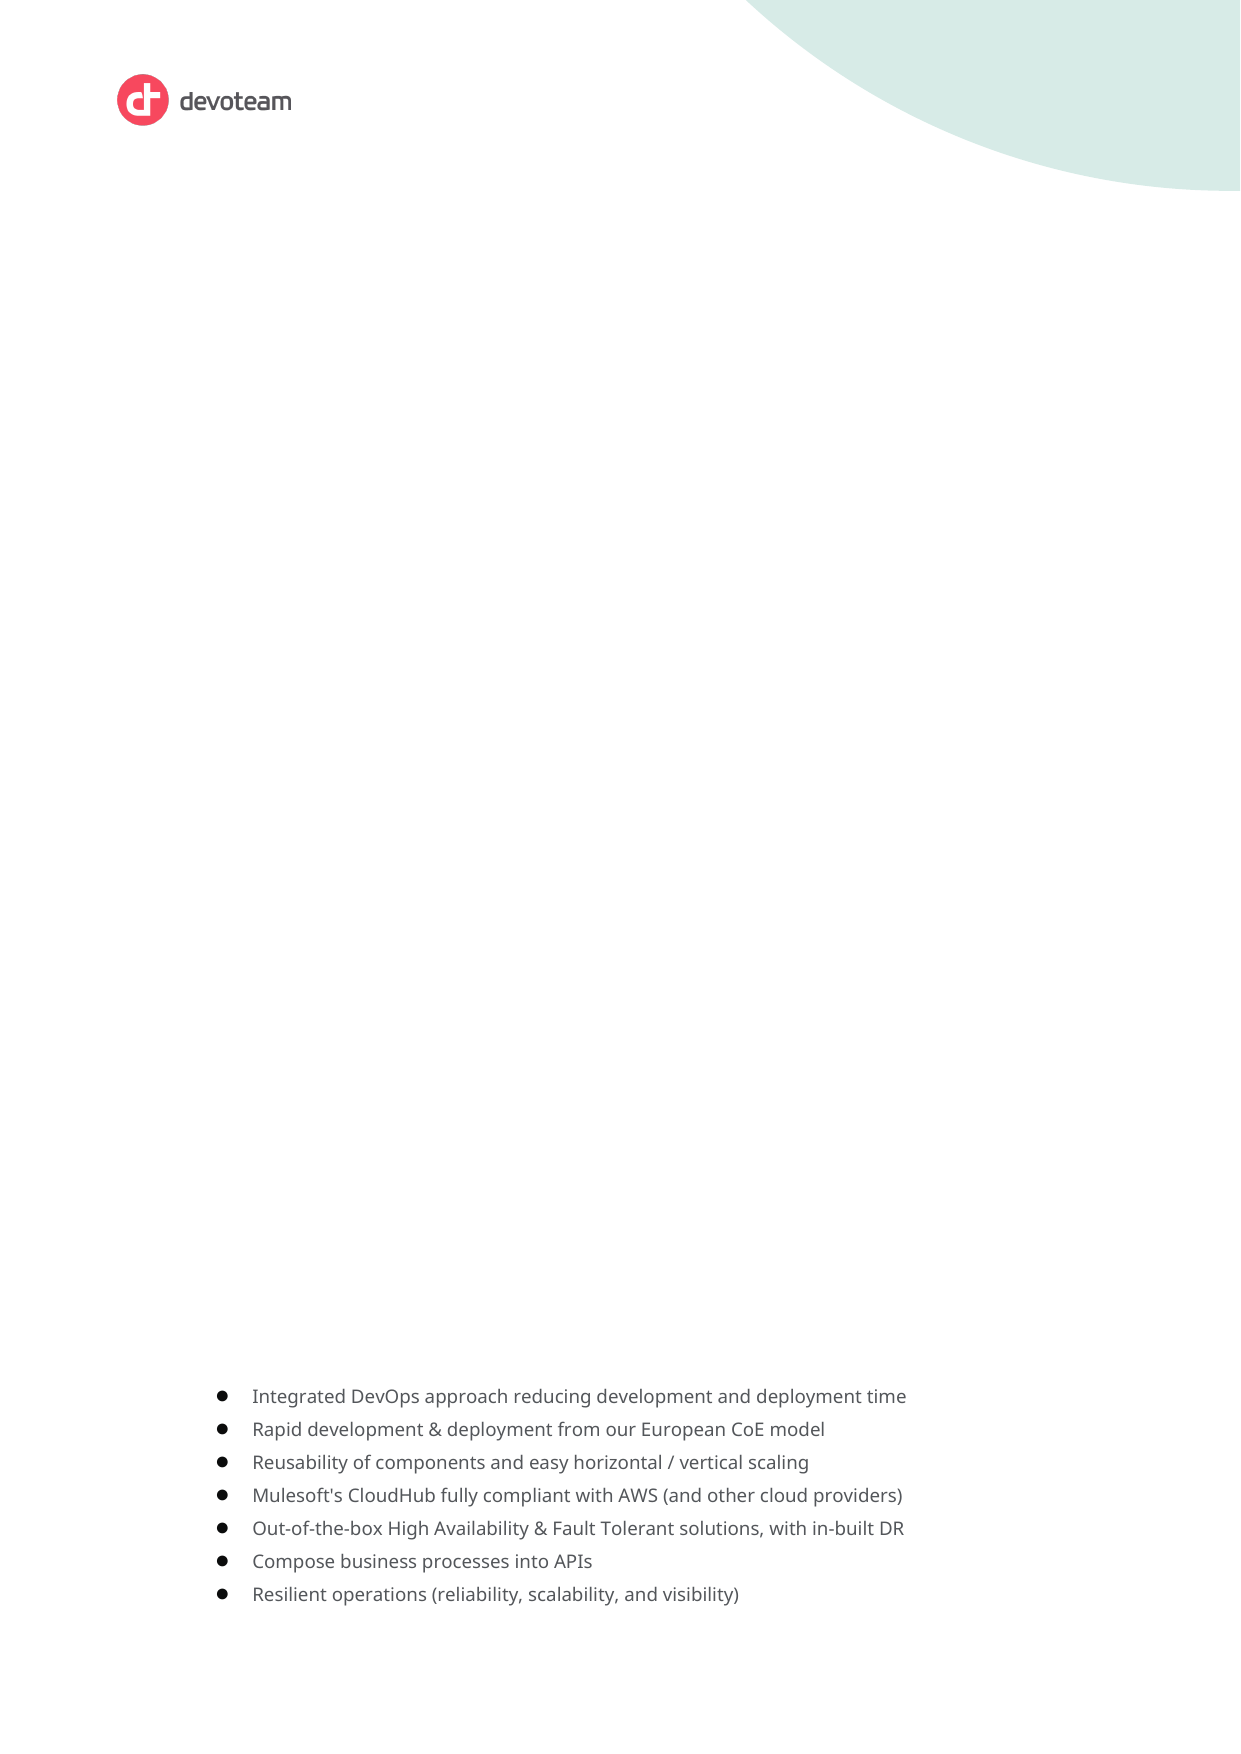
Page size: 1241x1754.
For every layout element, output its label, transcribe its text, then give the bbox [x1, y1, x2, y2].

list Compose business processes into APIs [214, 1545, 1063, 1574]
list Out-of-the-box High Availability & Fault Tolerant solutions, with in-built DR [214, 1512, 1063, 1541]
list Rapid development & deployment from our European CoE model [214, 1413, 1063, 1442]
picture [99, 56, 304, 143]
list Integrated DevOps approach reducing development and deployment time [214, 1379, 1063, 1408]
list Reusability of components and easy horizontal / vertical scaling [214, 1446, 1063, 1475]
list Mulesoft's CloudHub fully compliant with AWS (and other cloud providers) [214, 1479, 1063, 1508]
list Resilient operations (reliability, scalability, and visibility) [214, 1578, 1063, 1607]
